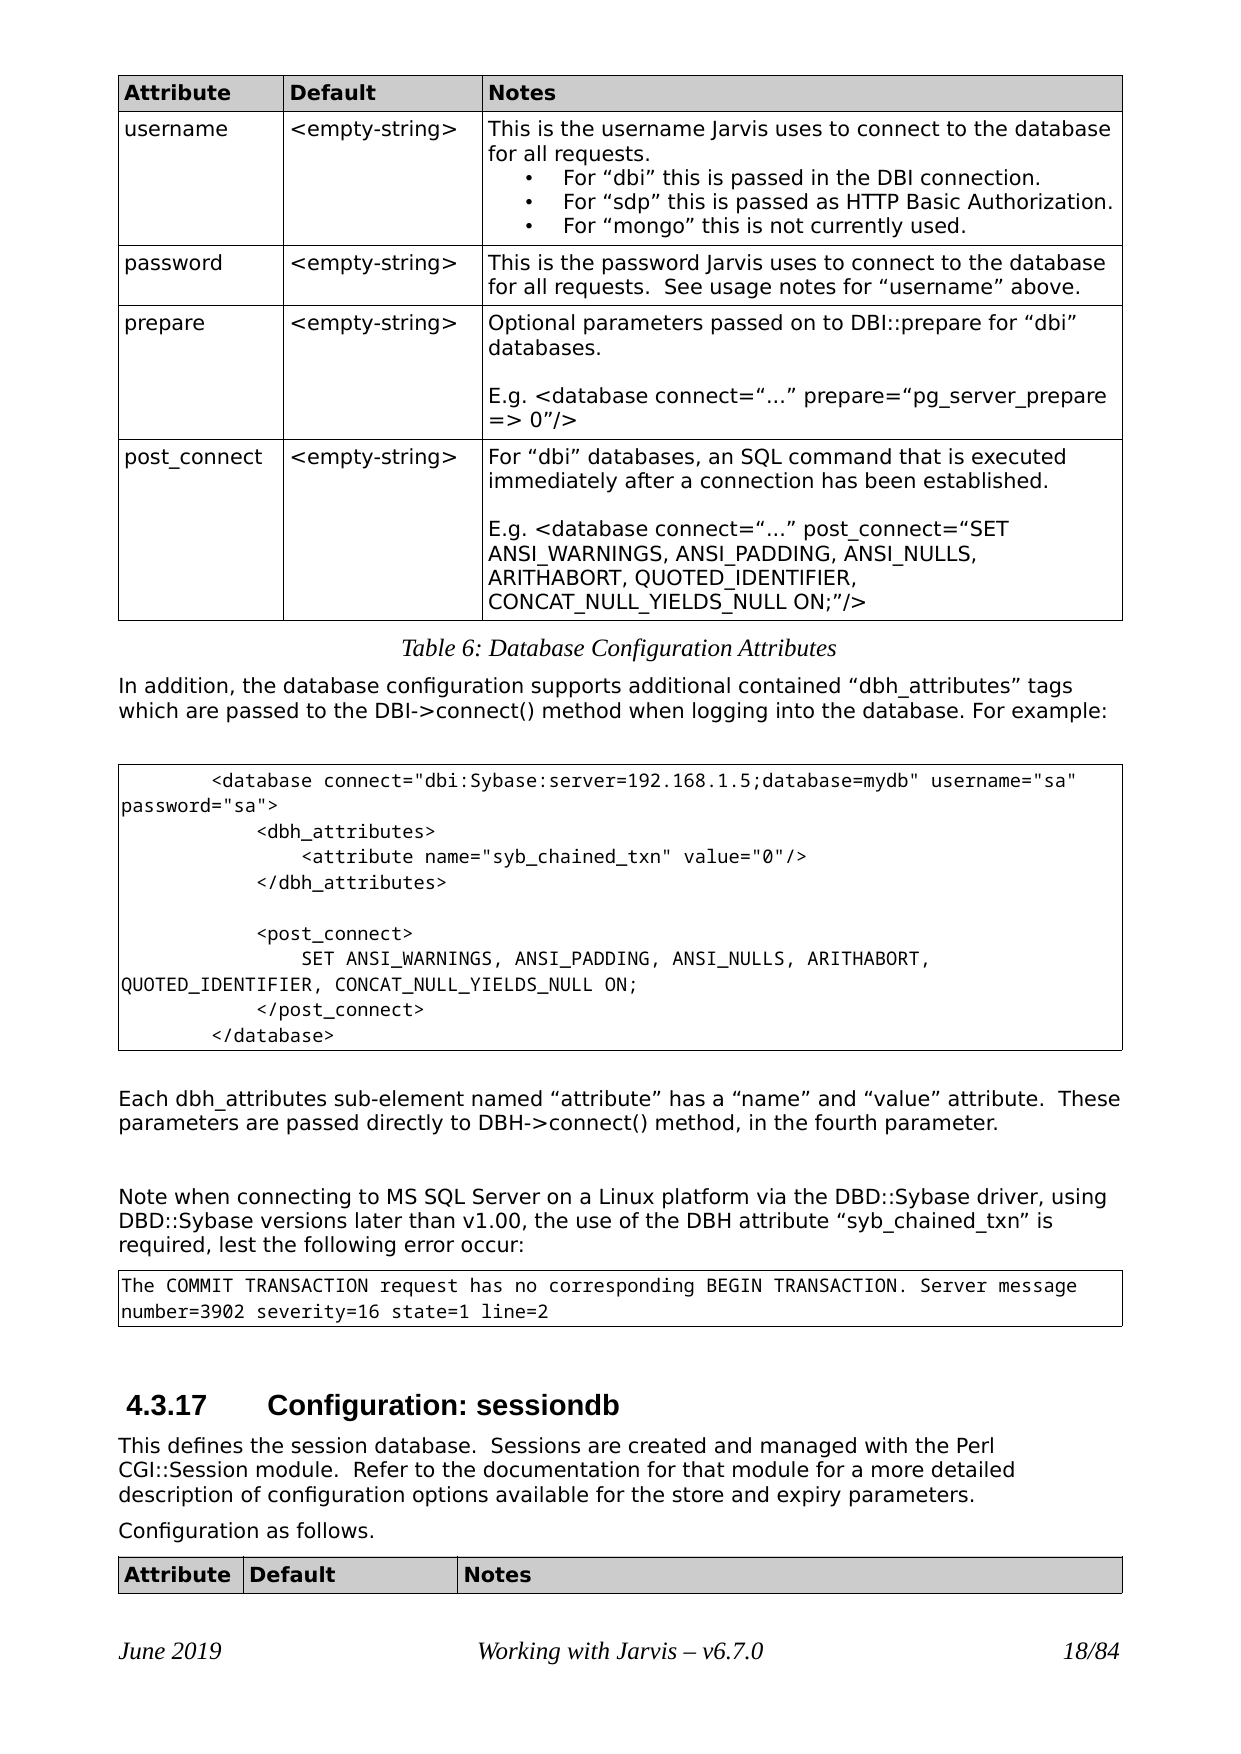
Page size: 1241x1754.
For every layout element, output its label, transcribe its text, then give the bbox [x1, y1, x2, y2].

table_cell <empty-string> [284, 246, 482, 305]
table_cell username [119, 112, 283, 244]
table_header Notes [458, 1558, 1122, 1593]
text <attribute name="syb_chained_txn" value="0"/> [119, 841, 1122, 866]
table_cell Optional parameters passed on to DBI::prepare for “dbi” databases. E.g. <database connect=“...” prepare=“pg_server_prepare => 0”/> [483, 306, 1122, 438]
table_header Default [284, 76, 482, 111]
text Note when connecting to MS SQL Server on a Linux platform via the DBD::Sybase driver, using DBD::Sybase versions later than v1.00, the use of the DBH attribute “syb_chained_txn” is required, lest the following error occur: [118, 1185, 1122, 1258]
text </database> [119, 1019, 1122, 1050]
text SET ANSI_WARNINGS, ANSI_PADDING, ANSI_NULLS, ARITHABORT, QUOTED_IDENTIFIER, CONCAT_NULL_YIELDS_NULL ON; [119, 943, 1122, 994]
text </dbh_attributes> [119, 866, 1122, 894]
table_cell <empty-string> [284, 440, 482, 620]
text This defines the session database. Sessions are created and managed with the Perl CGI::Session module. Refer to the documentation for that module for a more detailed description of configuration options available for the store and expiry parameters. [118, 1434, 1122, 1507]
text Table 6: Database Configuration Attributes [118, 633, 1122, 662]
text <dbh_attributes> [119, 815, 1122, 841]
text In addition, the database configuration supports additional contained “dbh_attributes” tags which are passed to the DBI->connect() method when logging into the database. For example: [118, 674, 1122, 723]
table_cell This is the username Jarvis uses to connect to the database for all requests. For “dbi” this is passed in the DBI connection. For “sdp” this is passed as HTTP Basic Authorization. For “mongo” this is not currently used. [483, 112, 1122, 244]
text <post_connect> [119, 917, 1122, 943]
table_cell <empty-string> [284, 306, 482, 438]
table_cell This is the password Jarvis uses to connect to the database for all requests. See usage notes for “username” above. [483, 246, 1122, 305]
table_cell prepare [119, 306, 283, 438]
table_cell For “dbi” databases, an SQL command that is executed immediately after a connection has been established. E.g. <database connect=“...” post_connect=“SET ANSI_WARNINGS, ANSI_PADDING, ANSI_NULLS, ARITHABORT, QUOTED_IDENTIFIER, CONCAT_NULL_YIELDS_NULL ON;”/> [483, 440, 1122, 620]
text The COMMIT TRANSACTION request has no corresponding BEGIN TRANSACTION. Server message number=3902 severity=16 state=1 line=2 [119, 1271, 1122, 1326]
table_header Attribute [119, 1558, 243, 1593]
text </post_connect> [119, 994, 1122, 1019]
table_header Attribute [119, 76, 283, 111]
text Configuration as follows. [118, 1519, 1122, 1544]
table_cell password [119, 246, 283, 305]
subtitle Configuration: sessiondb [118, 1388, 1122, 1422]
table_cell <empty-string> [284, 112, 482, 244]
table_header Notes [483, 76, 1122, 111]
text Each dbh_attributes sub-element named “attribute” has a “name” and “value” attribute. These parameters are passed directly to DBH->connect() method, in the fourth parameter. [118, 1087, 1122, 1136]
text <database connect="dbi:Sybase:server=192.168.1.5;database=mydb" username="sa" password="sa"> [119, 765, 1122, 815]
table_cell post_connect [119, 440, 283, 620]
table_header Default [244, 1558, 457, 1593]
